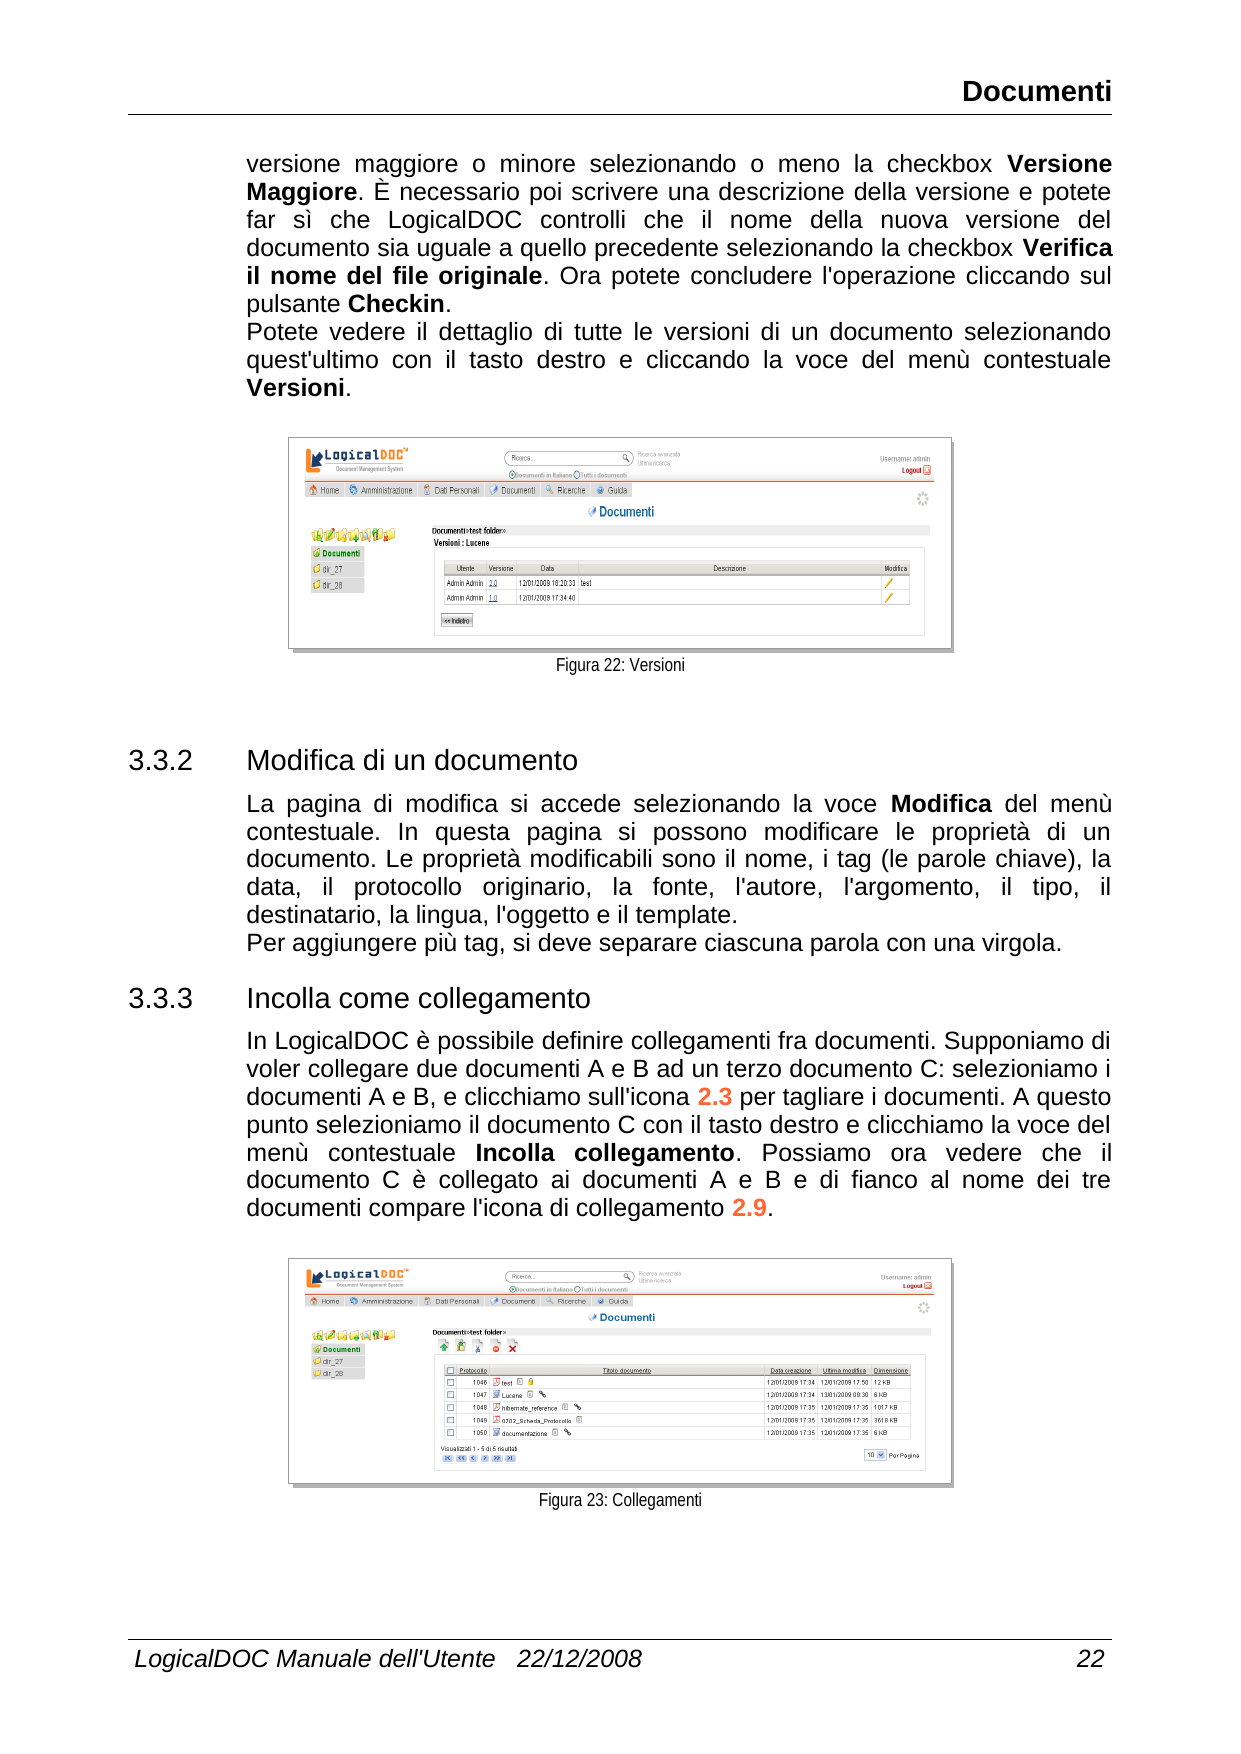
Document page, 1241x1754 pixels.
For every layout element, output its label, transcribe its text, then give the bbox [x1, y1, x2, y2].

text Figura 22: Versioni [288, 649, 952, 676]
text Per aggiungere più tag, si deve separare ciascuna parola con una virgola. [246, 929, 1112, 957]
text Figura 23: Collegamenti [288, 1484, 952, 1511]
text Potete vedere il dettaglio di tutte le versioni di un documento selezionando quest'ultimo con il tasto destro e cliccando la voce del menù contestuale Versioni. [246, 317, 1112, 401]
picture [305, 446, 934, 639]
text versione maggiore o minore selezionando o meno la checkbox Versione Maggiore. È necessario poi scrivere una descrizione della versione e potete far sì che LogicalDOC controlli che il nome della nuova versione del documento sia uguale a quello precedente selezionando la checkbox Verifica il nome del file originale. Ora potete concludere l'operazione cliccando sul pulsante Checkin. [246, 150, 1112, 317]
subtitle Modifica di un documento [128, 744, 1112, 777]
text La pagina di modifica si accede selezionando la voce Modifica del menù contestuale. In questa pagina si possono modificare le proprietà di un documento. Le proprietà modificabili sono il nome, i tag (le parole chiave), la data, il protocollo originario, la fonte, l'autore, l'argomento, il tipo, il destinatario, la lingua, l'oggetto e il template. [246, 789, 1112, 929]
picture [305, 1267, 934, 1474]
text In LogicalDOC è possibile definire collegamenti fra documenti. Supponiamo di voler collegare due documenti A e B ad un terzo documento C: selezioniamo i documenti A e B, e clicchiamo sull'icona 2.3 per tagliare i documenti. A questo punto selezioniamo il documento C con il tasto destro e clicchiamo la voce del menù contestuale Incolla collegamento. Possiamo ora vedere che il documento C è collegato ai documenti A e B e di fianco al nome dei tre documenti compare l'icona di collegamento 2.9. [246, 1027, 1112, 1222]
subtitle Incolla come collegamento [128, 982, 1112, 1014]
